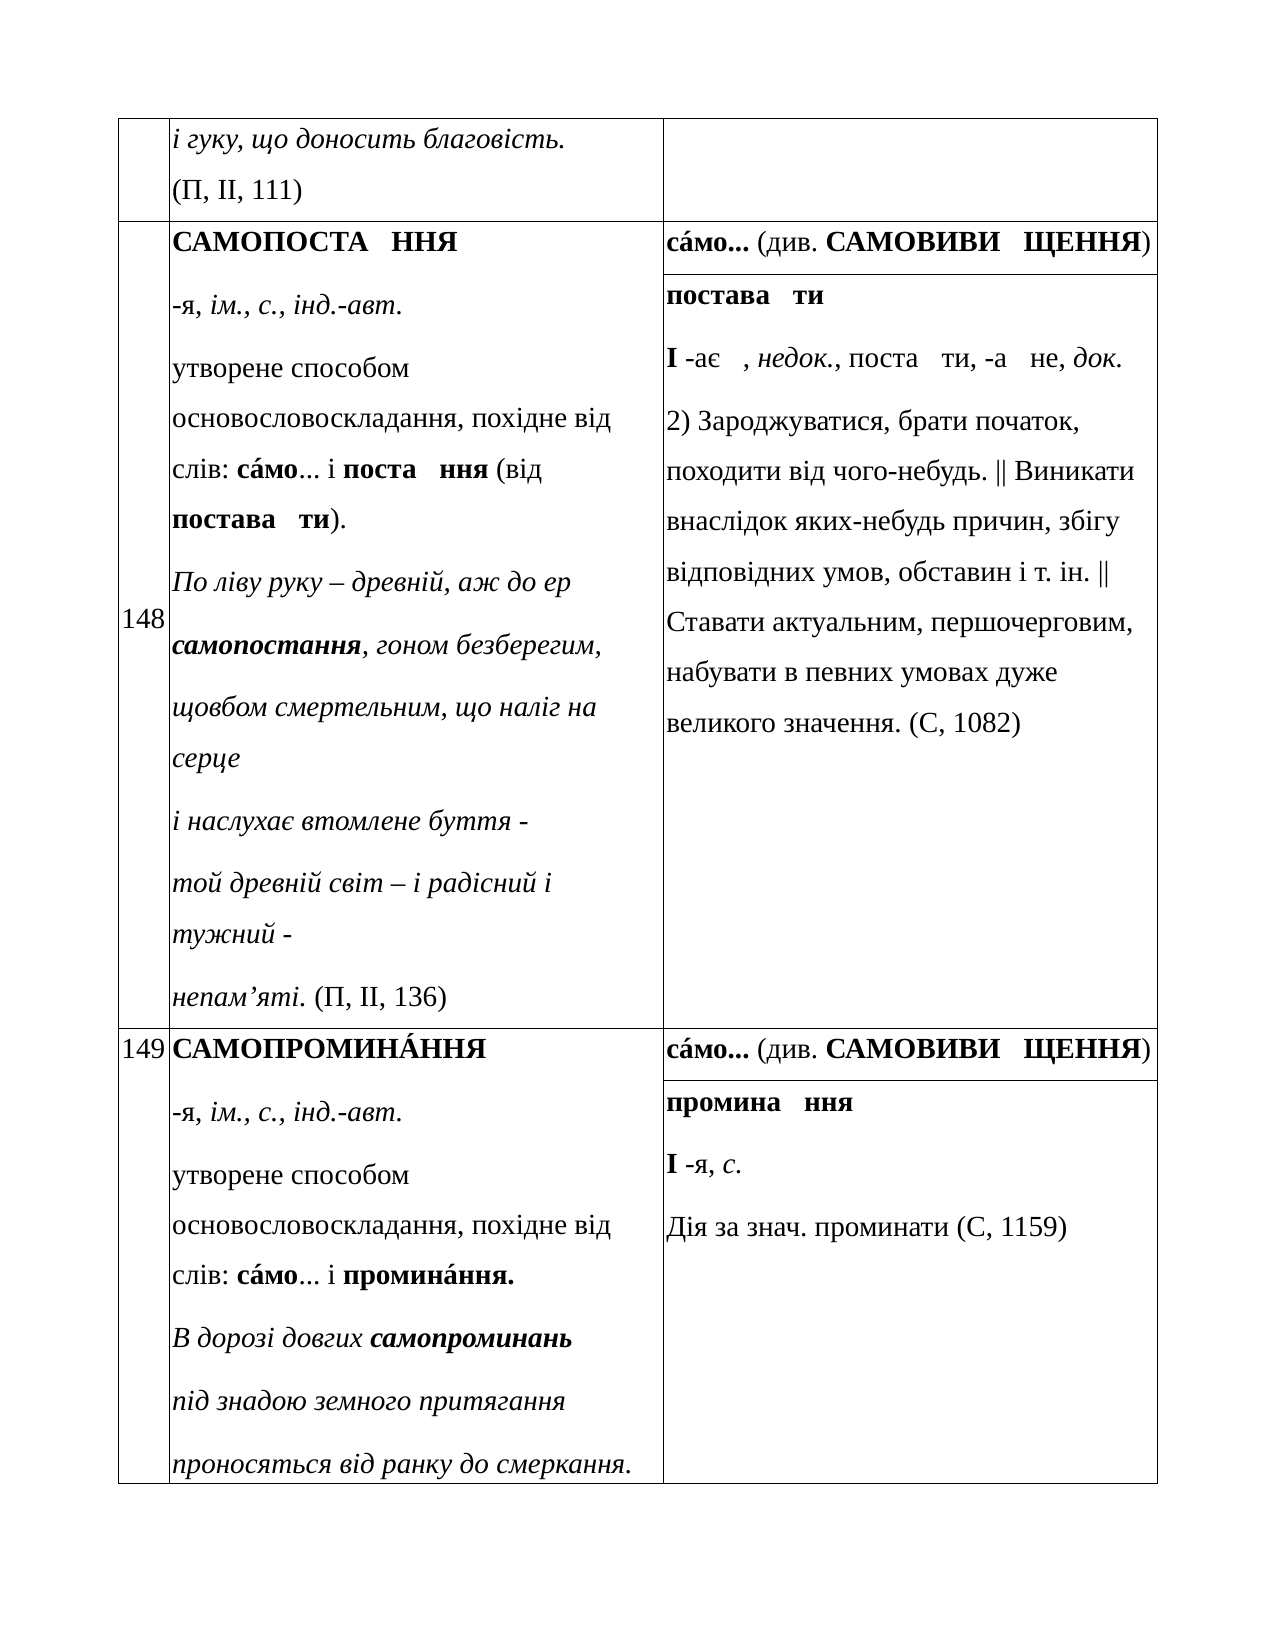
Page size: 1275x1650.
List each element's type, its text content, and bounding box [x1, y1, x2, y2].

table_cell 148 [119, 222, 169, 1028]
table_cell сáмо... (див. САМОВИВИЩЕННЯ) [664, 222, 1157, 274]
table_cell поставати I -ає, недок., постати, -ане, док. 2) Зароджуватися, брати початок, походити від чого-небудь. || Виникати внаслідок яких-небудь причин, збігу відповідних умов, обставин і т. ін. || Ставати актуальним, першочерговим, набувати в певних умовах дуже великого значення. (С, 1082) [664, 275, 1157, 1028]
table_cell проминання I -я, с. Дія за знач. проминати (С, 1159) [664, 1081, 1157, 1482]
table_cell САМОПРОМИНÁННЯ -я, ім., с., інд.-авт. утворене способом основословоскладання, похідне від слів: сáмо... і проминáння. В дорозі довгих самопроминань під знадою земного притягання проносяться від ранку до смеркання. [170, 1029, 663, 1482]
table_cell [664, 119, 1157, 221]
table_cell сáмо... (див. САМОВИВИЩЕННЯ) [664, 1029, 1157, 1080]
table_cell 149 [119, 1029, 169, 1482]
table_cell [119, 119, 169, 221]
table_cell і гуку, що доносить благовість. (П, ІІ, 111) [170, 119, 663, 221]
table_cell САМОПОСТАННЯ -я, ім., с., інд.-авт. утворене способом основословоскладання, похідне від слів: сáмо... і постання (від поставати). По ліву руку – древній, аж до ер самопостання, гоном безберегим, щовбом смертельним, що наліг на серце і наслухає втомлене буття - той древній світ – і радісний і тужний - непам’яті. (П, ІІ, 136) [170, 222, 663, 1028]
